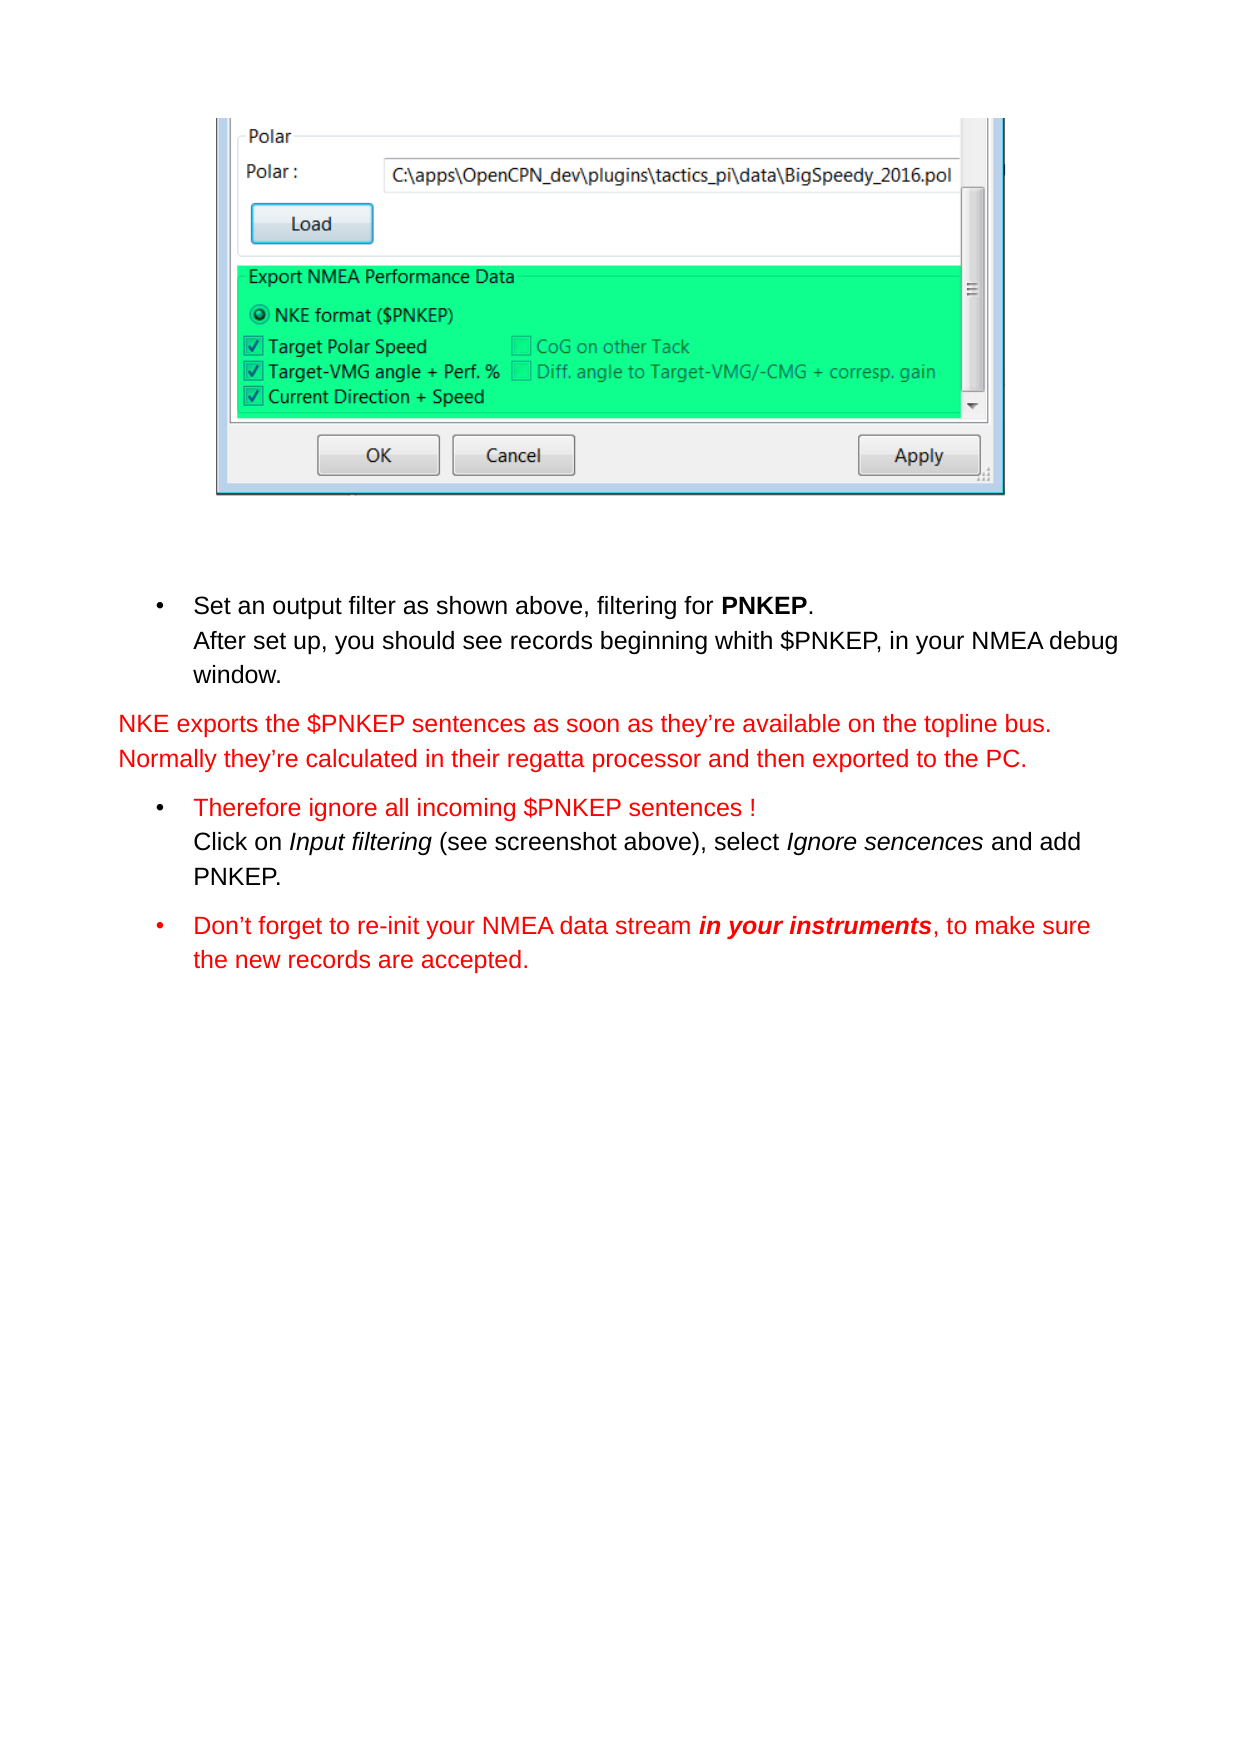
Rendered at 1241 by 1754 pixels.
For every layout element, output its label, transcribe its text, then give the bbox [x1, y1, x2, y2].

list Therefore ignore all incoming $PNKEP sentences ! Click on Input filtering (see screenshot above), select Ignore sencences and add PNKEP. [156, 793, 1122, 891]
picture [216, 118, 1006, 496]
list Don’t forget to re-init your NMEA data stream in your instruments, to make sure the new records are accepted. [156, 911, 1122, 974]
text NKE exports the $PNKEP sentences as soon as they’re available on the topline bus. Normally they’re calculated in their regatta processor and then exported to the PC. [118, 709, 1122, 772]
list Set an output filter as shown above, filtering for PNKEP. After set up, you should see records beginning whith $PNKEP, in your NMEA debug window. [156, 591, 1122, 689]
